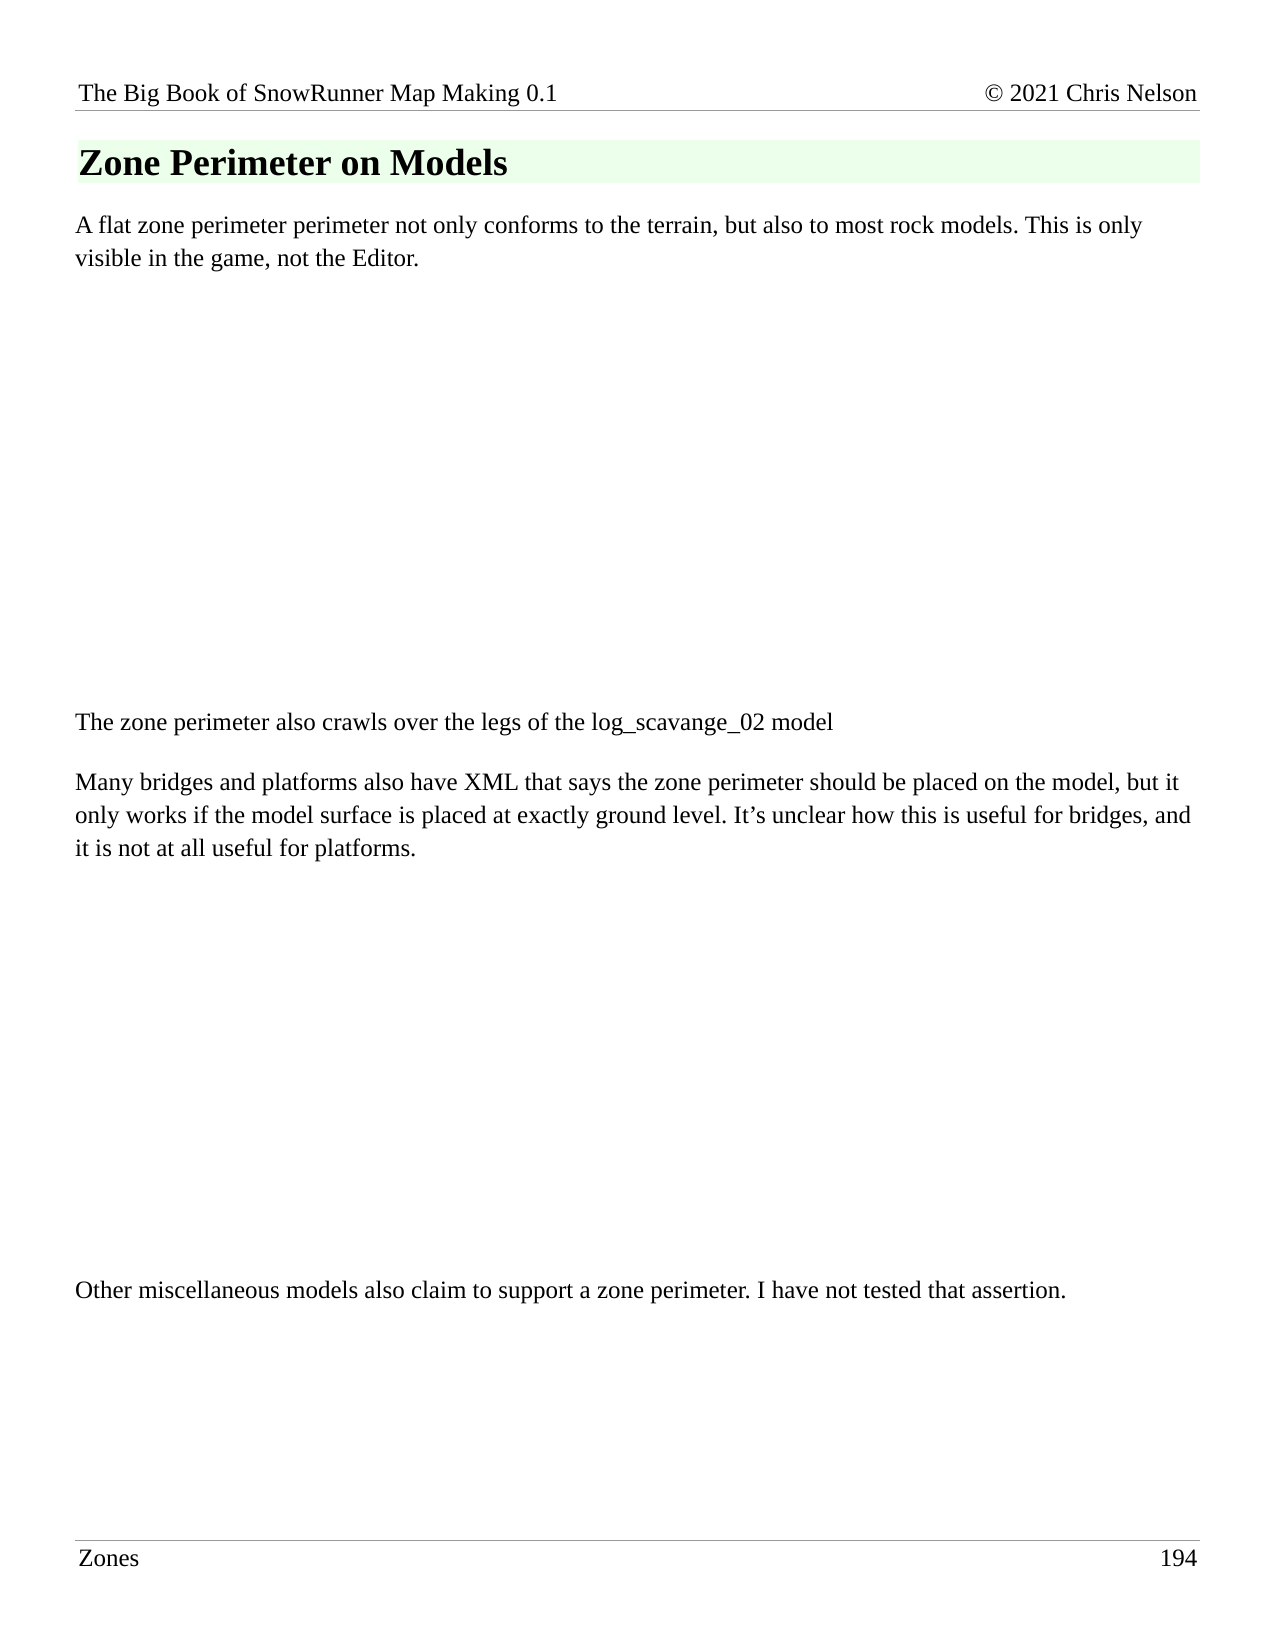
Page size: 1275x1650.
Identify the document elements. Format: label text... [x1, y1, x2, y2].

text Many bridges and platforms also have XML that says the zone perimeter should be placed on the model, but it only works if the model surface is placed at exactly ground level. It’s unclear how this is useful for bridges, and it is not at all useful for platforms. [75, 767, 1200, 862]
text The zone perimeter also crawls over the legs of the log_scavange_02 model [75, 707, 1200, 736]
text A flat zone perimeter perimeter not only conforms to the terrain, but also to most rock models. This is only visible in the game, not the Editor. [75, 211, 1200, 272]
text Other miscellaneous models also claim to support a zone perimeter. I have not tested that assertion. [75, 1275, 1200, 1303]
subtitle Zone Perimeter on Models [78, 140, 1200, 183]
